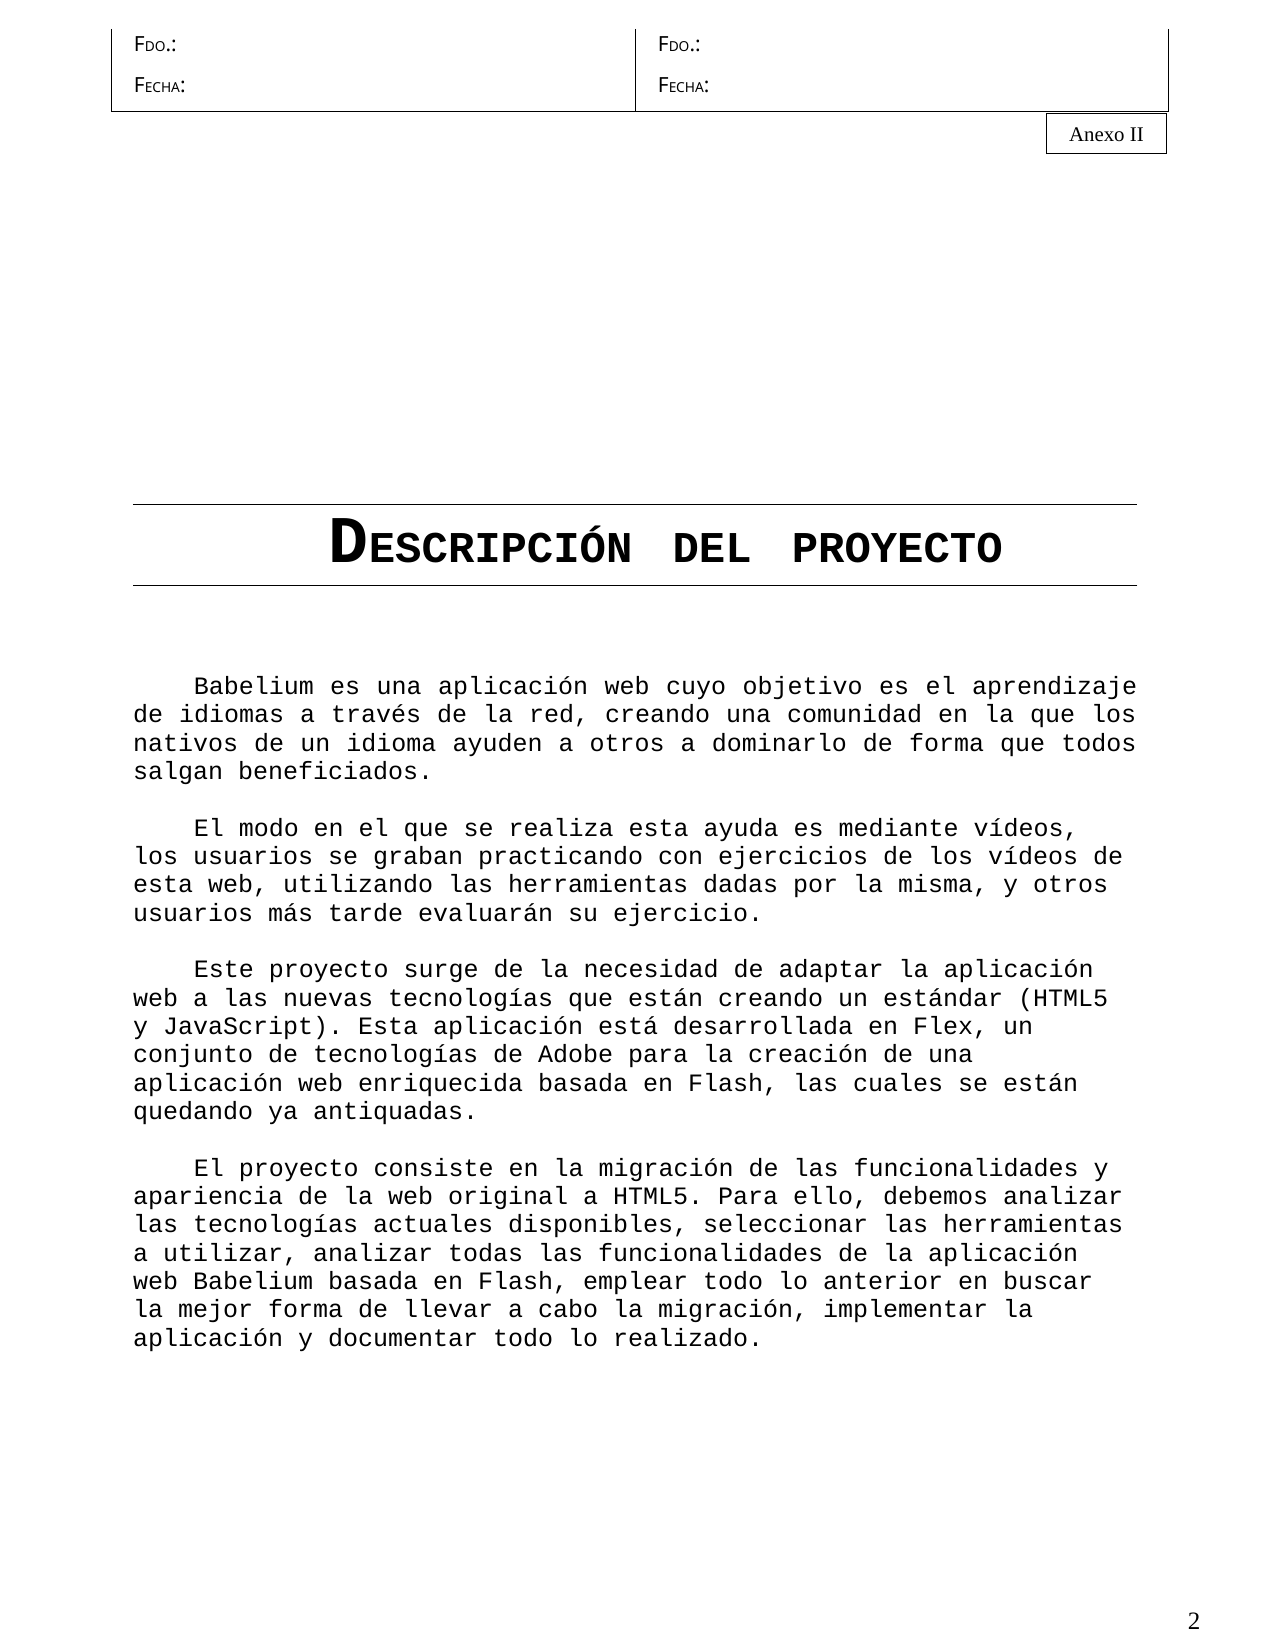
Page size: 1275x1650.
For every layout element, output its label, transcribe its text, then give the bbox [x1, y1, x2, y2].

subtitle Descripción del proyecto [133, 505, 1137, 585]
text El proyecto consiste en la migración de las funcionalidades y apariencia de la web original a HTML5. Para ello, debemos analizar las tecnologías actuales disponibles, seleccionar las herramientas a utilizar, analizar todas las funcionalidades de la aplicación web Babelium basada en Flash, emplear todo lo anterior en buscar la mejor forma de llevar a cabo la migración, implementar la aplicación y documentar todo lo realizado. [133, 1155, 1137, 1353]
table_cell Fdo.: [112, 29, 635, 70]
table_cell Fecha: [636, 70, 1168, 111]
text El modo en el que se realiza esta ayuda es mediante vídeos, los usuarios se graban practicando con ejercicios de los vídeos de esta web, utilizando las herramientas dadas por la misma, y otros usuarios más tarde evaluarán su ejercicio. [133, 815, 1137, 928]
table_cell Fdo.: [636, 29, 1168, 70]
text Este proyecto surge de la necesidad de adaptar la aplicación web a las nuevas tecnologías que están creando un estándar (HTML5 y JavaScript). Esta aplicación está desarrollada en Flex, un conjunto de tecnologías de Adobe para la creación de una aplicación web enriquecida basada en Flash, las cuales se están quedando ya antiquadas. [133, 957, 1137, 1127]
table_cell Fecha: [112, 70, 635, 111]
text Babelium es una aplicación web cuyo objetivo es el aprendizaje de idiomas a través de la red, creando una comunidad en la que los nativos de un idioma ayuden a otros a dominarlo de forma que todos salgan beneficiados. [133, 673, 1137, 787]
